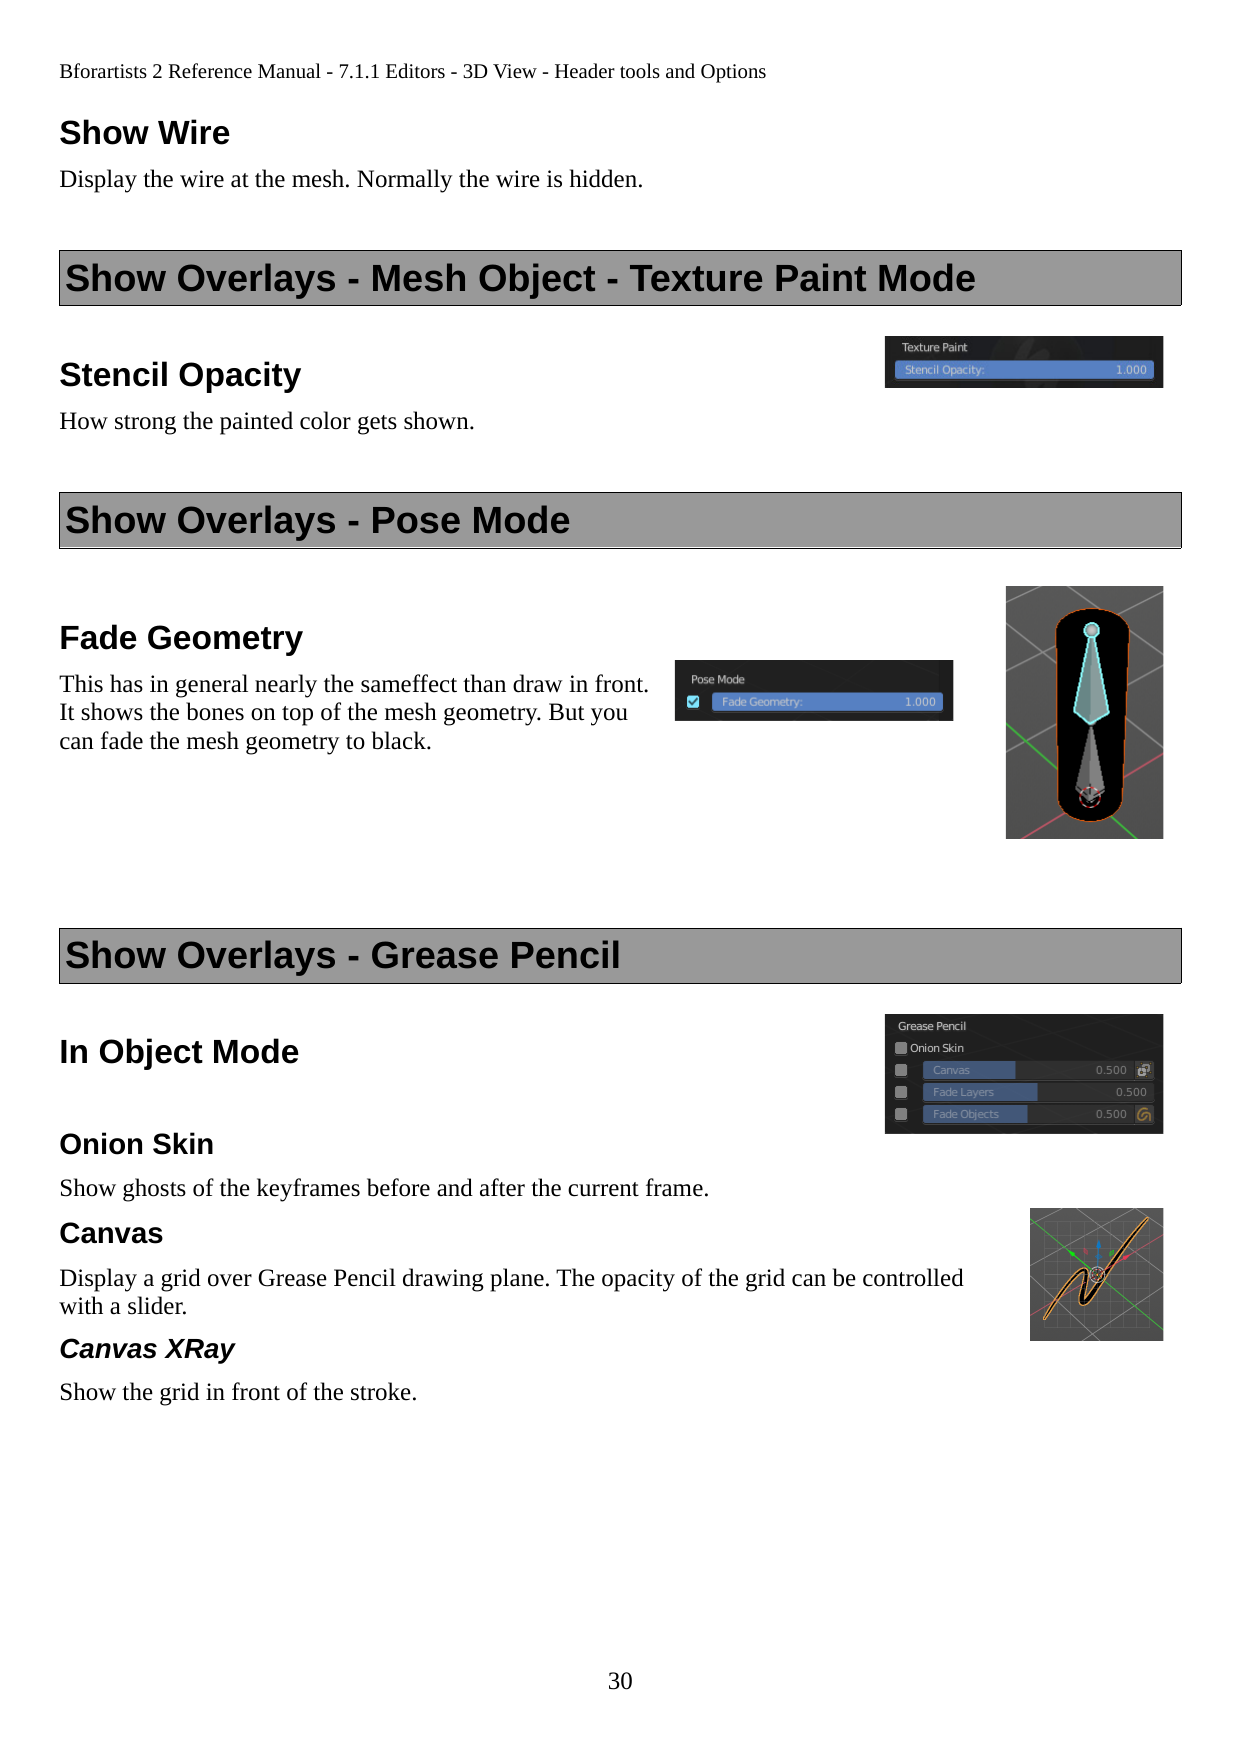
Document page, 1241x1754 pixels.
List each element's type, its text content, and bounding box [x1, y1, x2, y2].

table_header Show Overlays - Pose Mode [60, 493, 1181, 547]
subtitle Canvas [59, 1216, 1030, 1250]
subtitle In Object Mode [59, 1032, 884, 1071]
subtitle [1164, 1032, 1181, 1071]
subtitle Canvas XRay [59, 1333, 1181, 1364]
table_header Show Overlays - Grease Pencil [60, 929, 1181, 983]
text How strong the painted color gets shown. [59, 406, 1181, 435]
picture [674, 660, 954, 721]
text Display a grid over Grease Pencil drawing plane. The opacity of the grid can be controlled with a slider. [59, 1263, 1030, 1320]
subtitle Stencil Opacity [59, 355, 1181, 393]
subtitle Show Wire [59, 113, 1181, 151]
picture [1030, 1208, 1164, 1341]
table_header Show Overlays - Mesh Object - Texture Paint Mode [60, 251, 1181, 305]
picture [884, 1014, 1164, 1134]
text This has in general nearly the sameffect than draw in front. It shows the bones on top of the mesh geometry. But you can fade the mesh geometry to black. [59, 669, 1005, 755]
subtitle Fade Geometry [59, 617, 1005, 656]
text Show ghosts of the keyframes before and after the current frame. [59, 1173, 1181, 1202]
text Show the grid in front of the stroke. [59, 1377, 1181, 1406]
picture [1005, 586, 1164, 839]
picture [884, 336, 1164, 388]
subtitle [1164, 1216, 1181, 1250]
subtitle Onion Skin [59, 1127, 1181, 1161]
subtitle [1164, 617, 1181, 656]
text Display the wire at the mesh. Normally the wire is hidden. [59, 164, 1181, 192]
